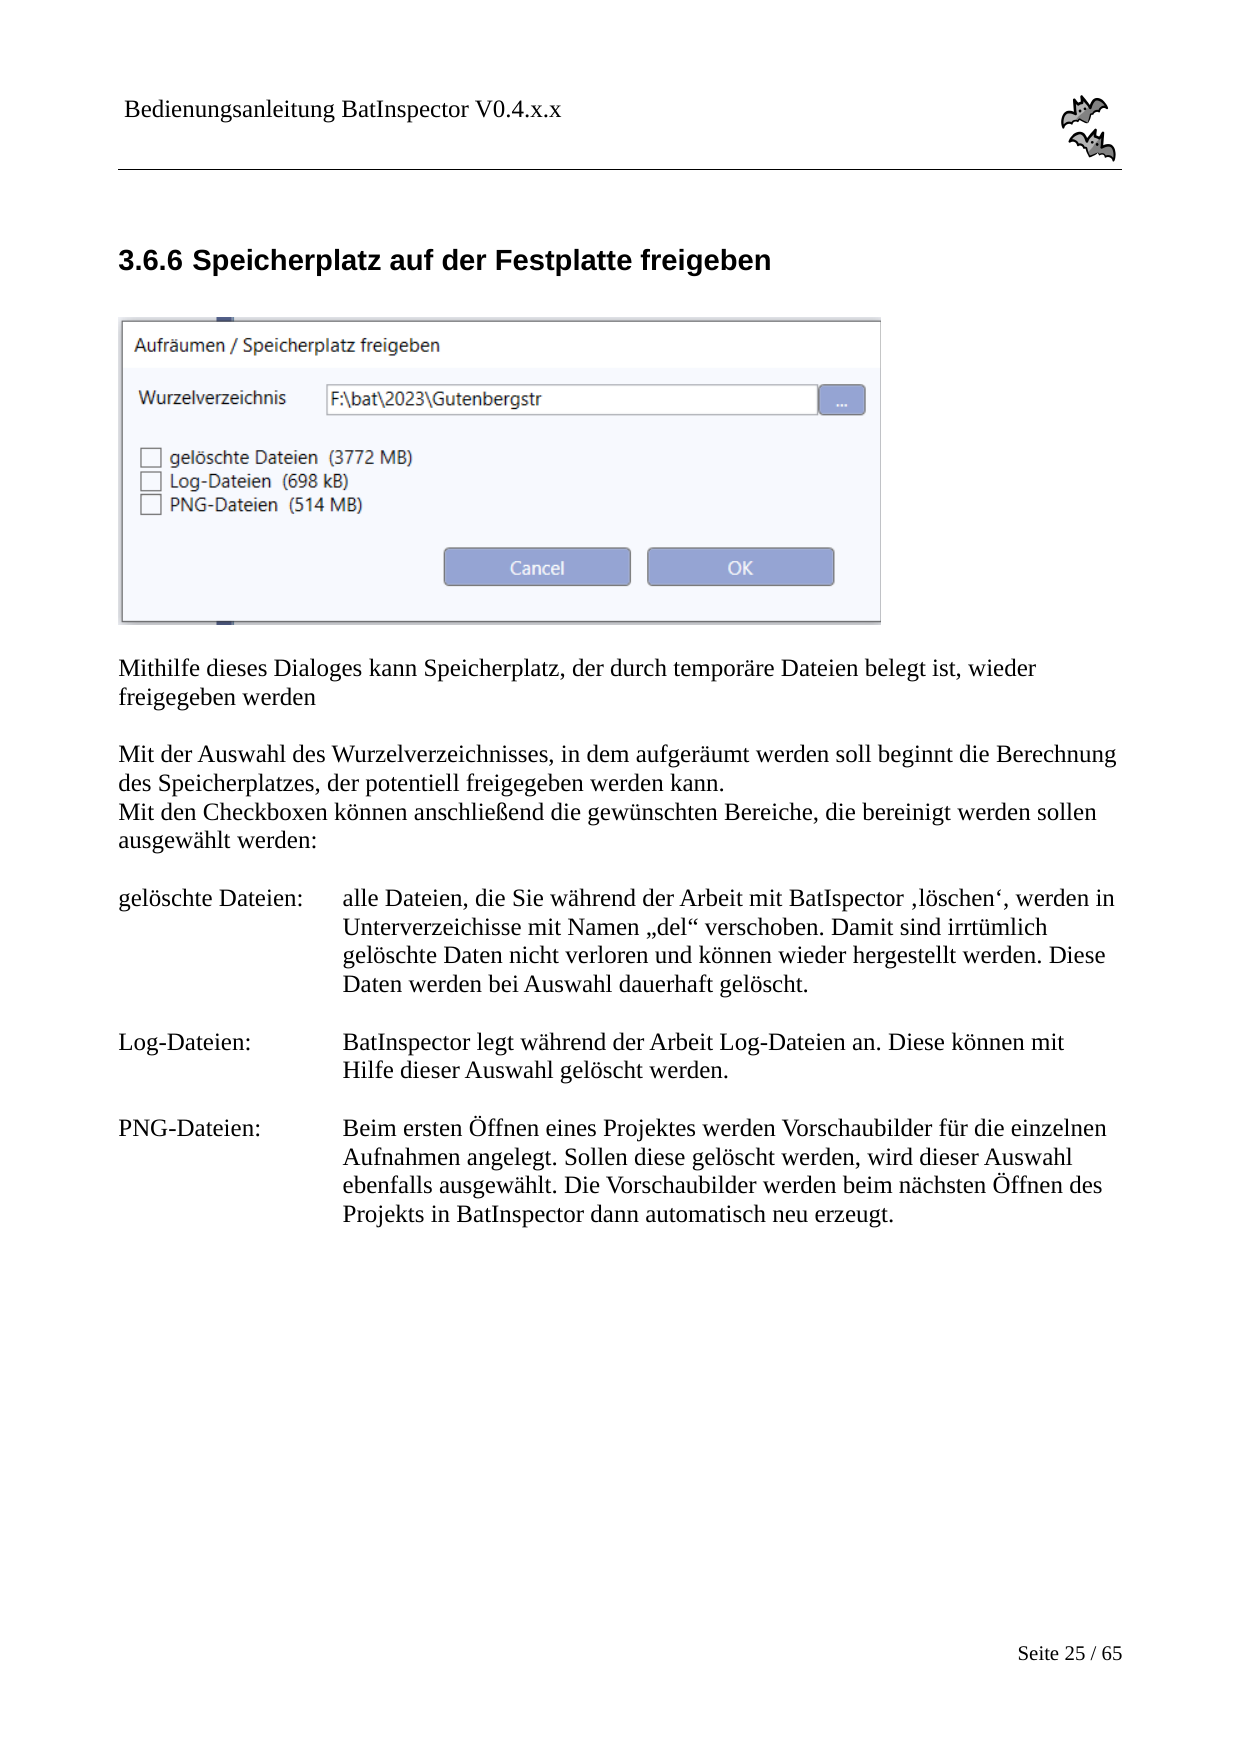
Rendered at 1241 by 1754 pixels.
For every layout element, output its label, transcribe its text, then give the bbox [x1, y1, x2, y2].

text Mit den Checkboxen können anschließend die gewünschten Bereiche, die bereinigt werden sollen ausgewählt werden: [118, 797, 1122, 854]
picture [1057, 95, 1120, 162]
text Mit der Auswahl des Wurzelverzeichnisses, in dem aufgeräumt werden soll beginnt die Berechnung des Speicherplatzes, der potentiell freigegeben werden kann. [118, 739, 1122, 797]
subtitle Speicherplatz auf der Festplatte freigeben [118, 243, 1122, 276]
text Log-Dateien: BatInspector legt während der Arbeit Log-Dateien an. Diese können mit Hilfe dieser Auswahl gelöscht werden. [118, 1027, 1122, 1084]
text Mithilfe dieses Dialoges kann Speicherplatz, der durch temporäre Dateien belegt ist, wieder freigegeben werden [118, 653, 1122, 711]
text PNG-Dateien: Beim ersten Öffnen eines Projektes werden Vorschaubilder für die einzelnen Aufnahmen angelegt. Sollen diese gelöscht werden, wird dieser Auswahl ebenfalls ausgewählt. Die Vorschaubilder werden beim nächsten Öffnen des Projekts in BatInspector dann automatisch neu erzeugt. [118, 1113, 1122, 1228]
picture [118, 317, 881, 625]
text gelöschte Dateien: alle Dateien, die Sie während der Arbeit mit BatIspector ‚löschen‘, werden in Unterverzeichisse mit Namen „del“ verschoben. Damit sind irrtümlich gelöschte Daten nicht verloren und können wieder hergestellt werden. Diese Daten werden bei Auswahl dauerhaft gelöscht. [118, 883, 1122, 998]
